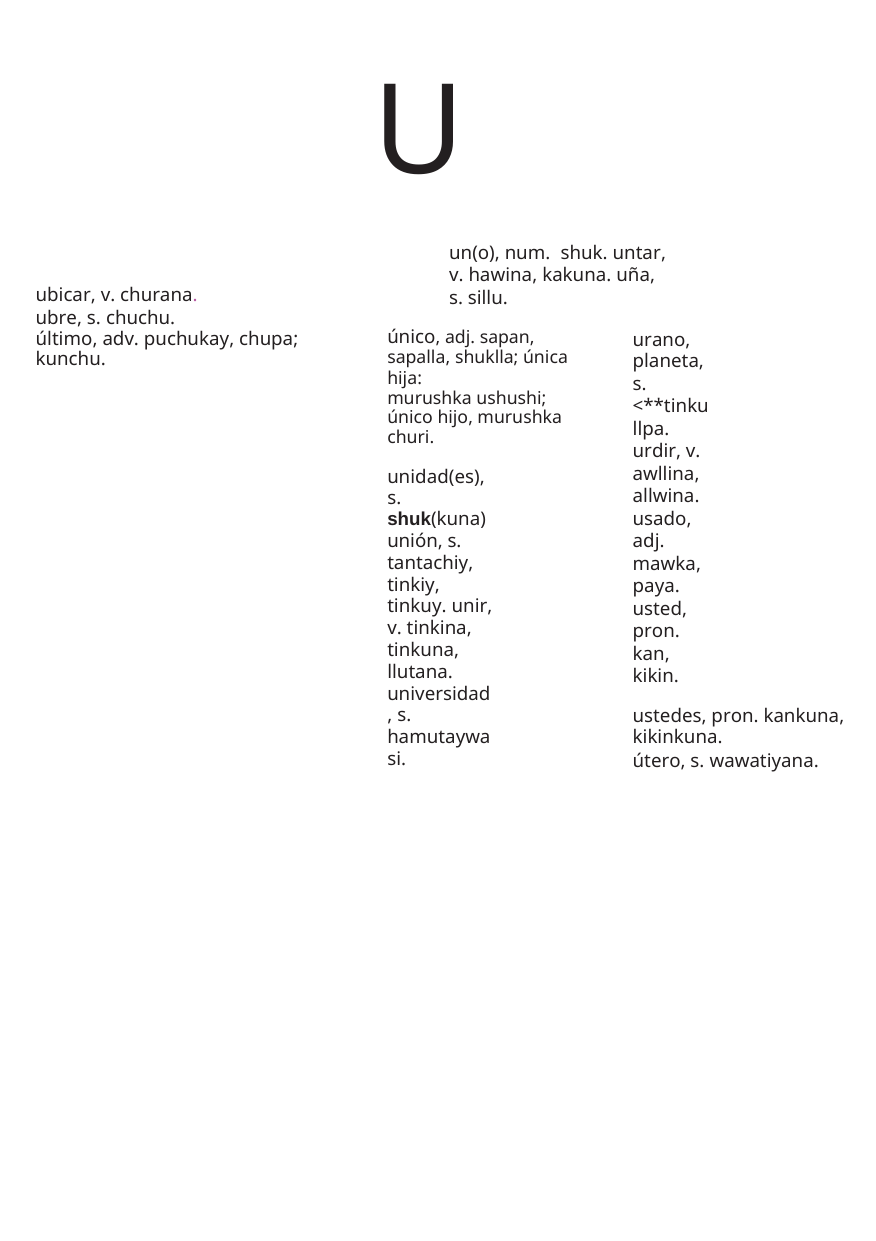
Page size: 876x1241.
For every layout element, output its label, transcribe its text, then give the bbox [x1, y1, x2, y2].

text ustedes, pron. kankuna, kikinkuna. [632, 705, 856, 748]
text útero, s. wawatiyana. [632, 748, 856, 772]
text ubre, s. chuchu. [35, 306, 366, 329]
text único, adj. sapan, sapalla, shuklla; única hija: [387, 327, 589, 389]
text murushka ushushi; único hijo, murushka churi. [387, 389, 589, 447]
text ubicar, v. churana. [35, 282, 366, 306]
text U [373, 40, 856, 210]
text un(o), num. shuk. untar, v. hawina, kakuna. uña, s. sillu. [449, 241, 668, 310]
text último, adv. puchukay, chupa; kunchu. [35, 329, 366, 369]
text urano, planeta, s. <**tinkullpa. urdir, v. awllina, allwina. usado, adj. mawka, paya. usted, pron. kan, kikin. [632, 328, 711, 688]
text unidad(es), s. shuk(kuna) unión, s. tantachiy, tinkiy, tinkuy. unir, v. tinkina, tinkuna, llutana. universidad, s. hamutaywasi. [387, 466, 495, 771]
